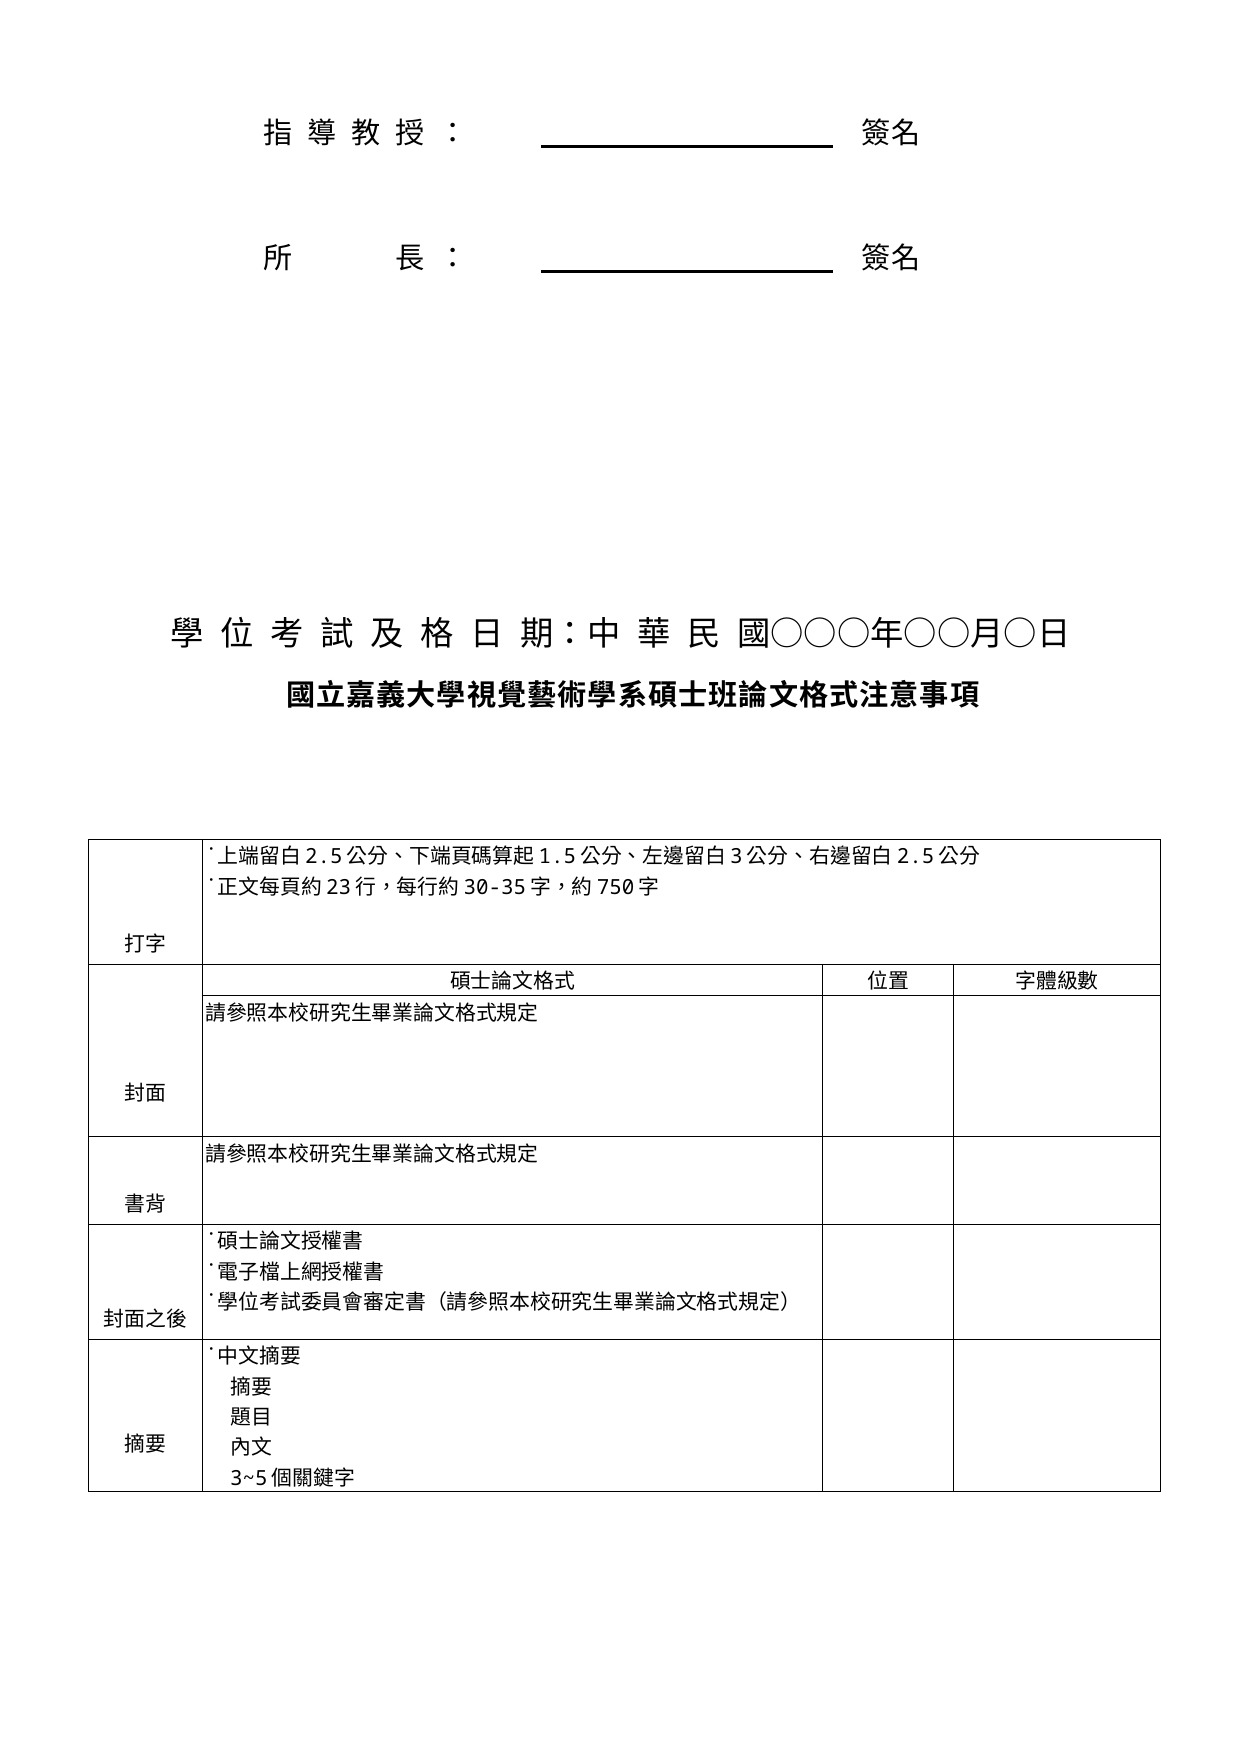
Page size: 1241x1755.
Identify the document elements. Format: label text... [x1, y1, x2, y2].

table_cell [954, 1225, 1160, 1339]
table_cell 請參照本校研究生畢業論文格式規定 [203, 1137, 822, 1223]
table_cell ˙碩士論文授權書 ˙電子檔上網授權書 ˙學位考試委員會審定書（請參照本校研究生畢業論文格式規定） [203, 1225, 822, 1339]
table_header ˙上端留白2.5公分、下端頁碼算起1.5公分、左邊留白3公分、右邊留白2.5公分 ˙正文每頁約23行，每行約30-35字，約750字 [203, 840, 1160, 964]
text 學 位 考 試 及 格 日 期：中 華 民 國○○○年○○月○日 [89, 589, 1152, 651]
table_cell [823, 1137, 953, 1223]
table_cell [823, 996, 953, 1136]
subtitle 國立嘉義大學視覺藝術學系碩士班論文格式注意事項 [89, 675, 1177, 713]
text 指 導 教 授 ： 簽名 [89, 89, 1152, 151]
table_cell 請參照本校研究生畢業論文格式規定 [203, 996, 822, 1136]
table_cell [954, 996, 1160, 1136]
table_cell ˙中文摘要 摘要 題目 內文 3~5個關鍵字 [203, 1340, 822, 1491]
table_cell 位置 [823, 965, 953, 995]
table_cell [823, 1340, 953, 1491]
table_cell 封面之後 [89, 1225, 202, 1339]
table_cell [954, 1340, 1160, 1491]
table_cell [954, 1137, 1160, 1223]
table_cell 字體級數 [954, 965, 1160, 995]
table_cell 書背 [89, 1137, 202, 1223]
table_cell 碩士論文格式 [203, 965, 822, 995]
table_header 打字 [89, 840, 202, 964]
text 所 長 ： 簽名 [89, 214, 1152, 276]
table_cell 封面 [89, 965, 202, 1136]
table_cell 摘要 [89, 1340, 202, 1491]
table_cell [823, 1225, 953, 1339]
